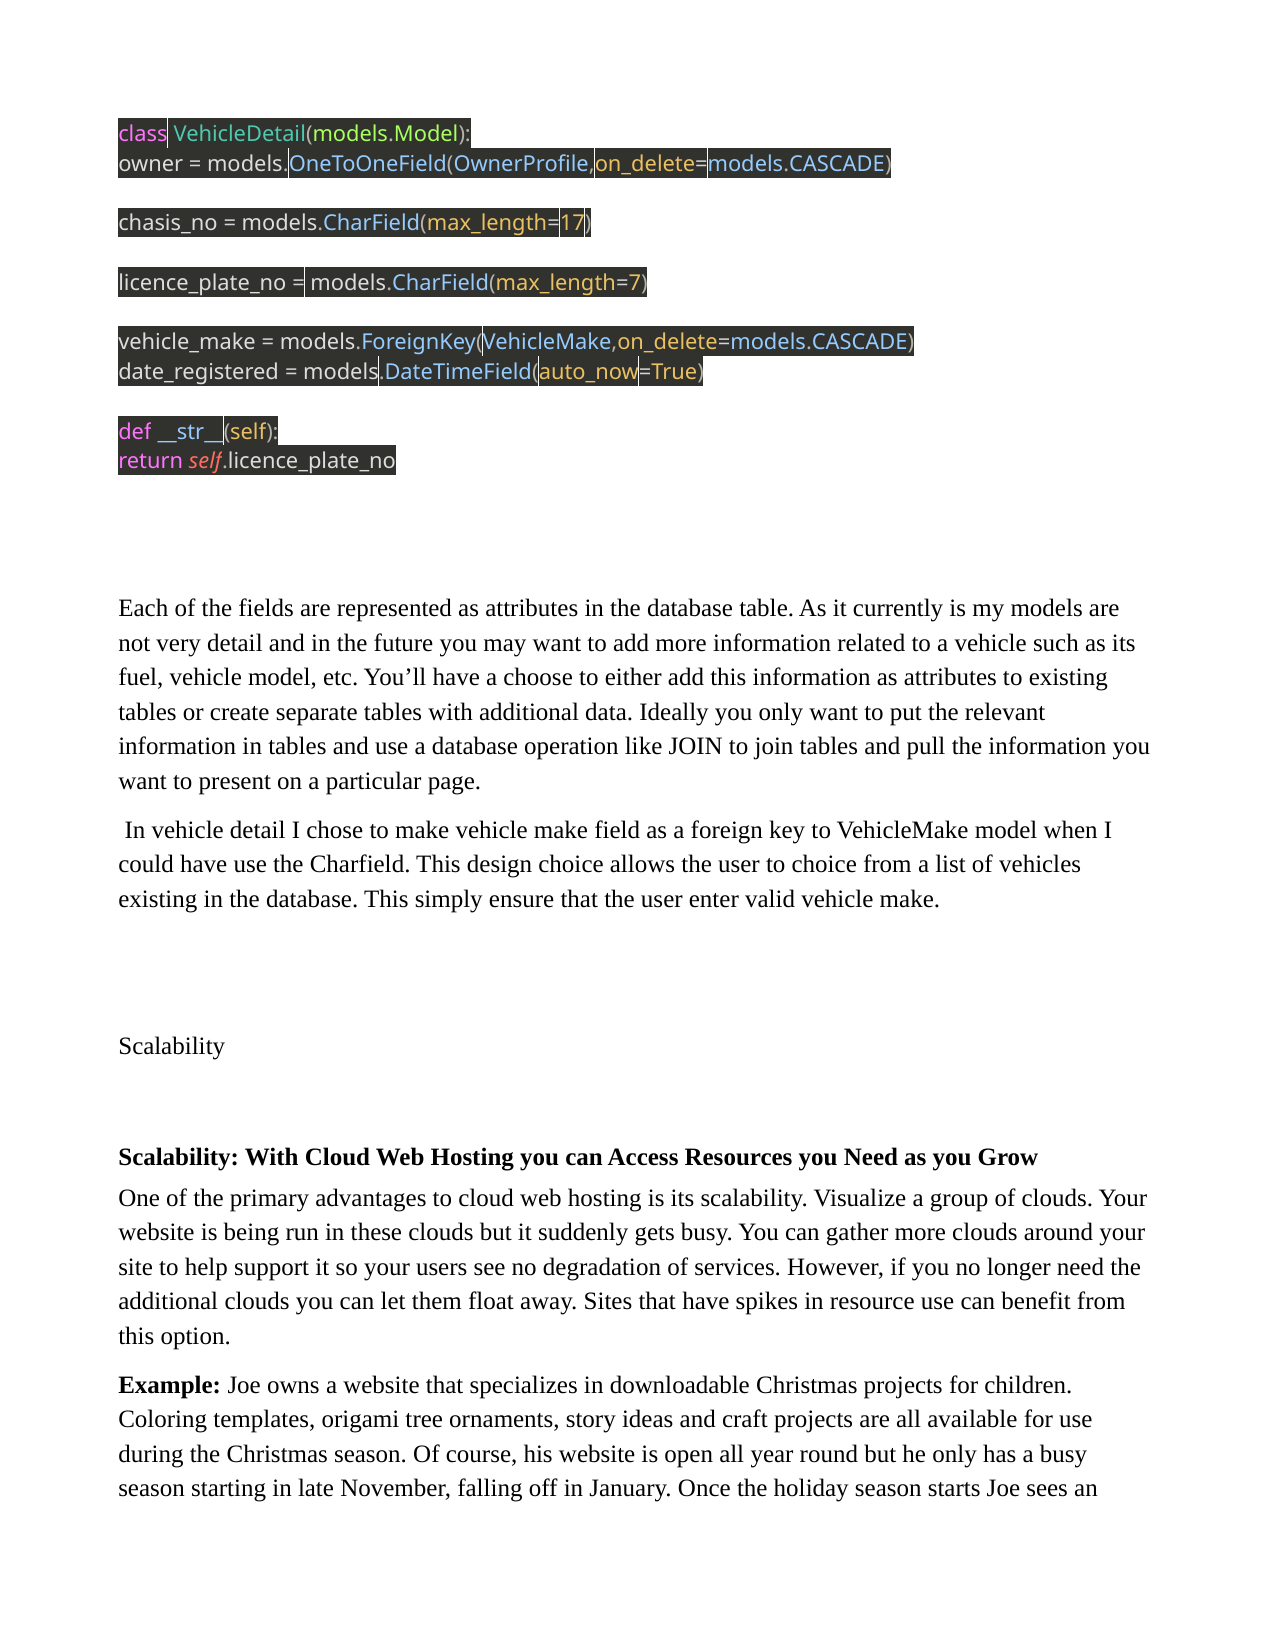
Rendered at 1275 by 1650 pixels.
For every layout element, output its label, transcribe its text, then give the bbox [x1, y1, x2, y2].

text One of the primary advantages to cloud web hosting is its scalability. Visualize a group of clouds. Your website is being run in these clouds but it suddenly gets busy. You can gather more clouds around your site to help support it so your users see no degradation of services. However, if you no longer need the additional clouds you can let them float away. Sites that have spikes in resource use can benefit from this option. [118, 1183, 1157, 1349]
text class VehicleDetail(models.Model): [118, 118, 1157, 148]
text licence_plate_no = models.CharField(max_length=7) [118, 267, 1157, 297]
subtitle Scalability: With Cloud Web Hosting you can Access Resources you Need as you Grow [118, 1142, 1157, 1170]
text def __str__(self): [118, 416, 1157, 445]
text date_registered = models.DateTimeField(auto_now=True) [118, 356, 1157, 386]
text In vehicle detail I chose to make vehicle make field as a foreign key to VehicleMake model when I could have use the Charfield. This design choice allows the user to choice from a list of vehicles existing in the database. This simply ensure that the user enter valid vehicle make. [118, 815, 1157, 912]
text Each of the fields are represented as attributes in the database table. As it currently is my models are not very detail and in the future you may want to add more information related to a vehicle such as its fuel, vehicle model, etc. You’ll have a choose to either add this information as attributes to existing tables or create separate tables with additional data. Ideally you only want to put the relevant information in tables and use a database operation like JOIN to join tables and pull the information you want to present on a particular page. [118, 593, 1157, 794]
text Example: Joe owns a website that specializes in downloadable Christmas projects for children. Coloring templates, origami tree ornaments, story ideas and craft projects are all available for use during the Christmas season. Of course, his website is open all year round but he only has a busy season starting in late November, falling off in January. Once the holiday season starts Joe sees an [118, 1370, 1157, 1502]
text owner = models.OneToOneField(OwnerProfile,on_delete=models.CASCADE) [118, 148, 1157, 178]
text return self.licence_plate_no [118, 445, 1157, 475]
text vehicle_make = models.ForeignKey(VehicleMake,on_delete=models.CASCADE) [118, 326, 1157, 356]
text chasis_no = models.CharField(max_length=17) [118, 207, 1157, 237]
text Scalability [118, 1031, 1157, 1060]
